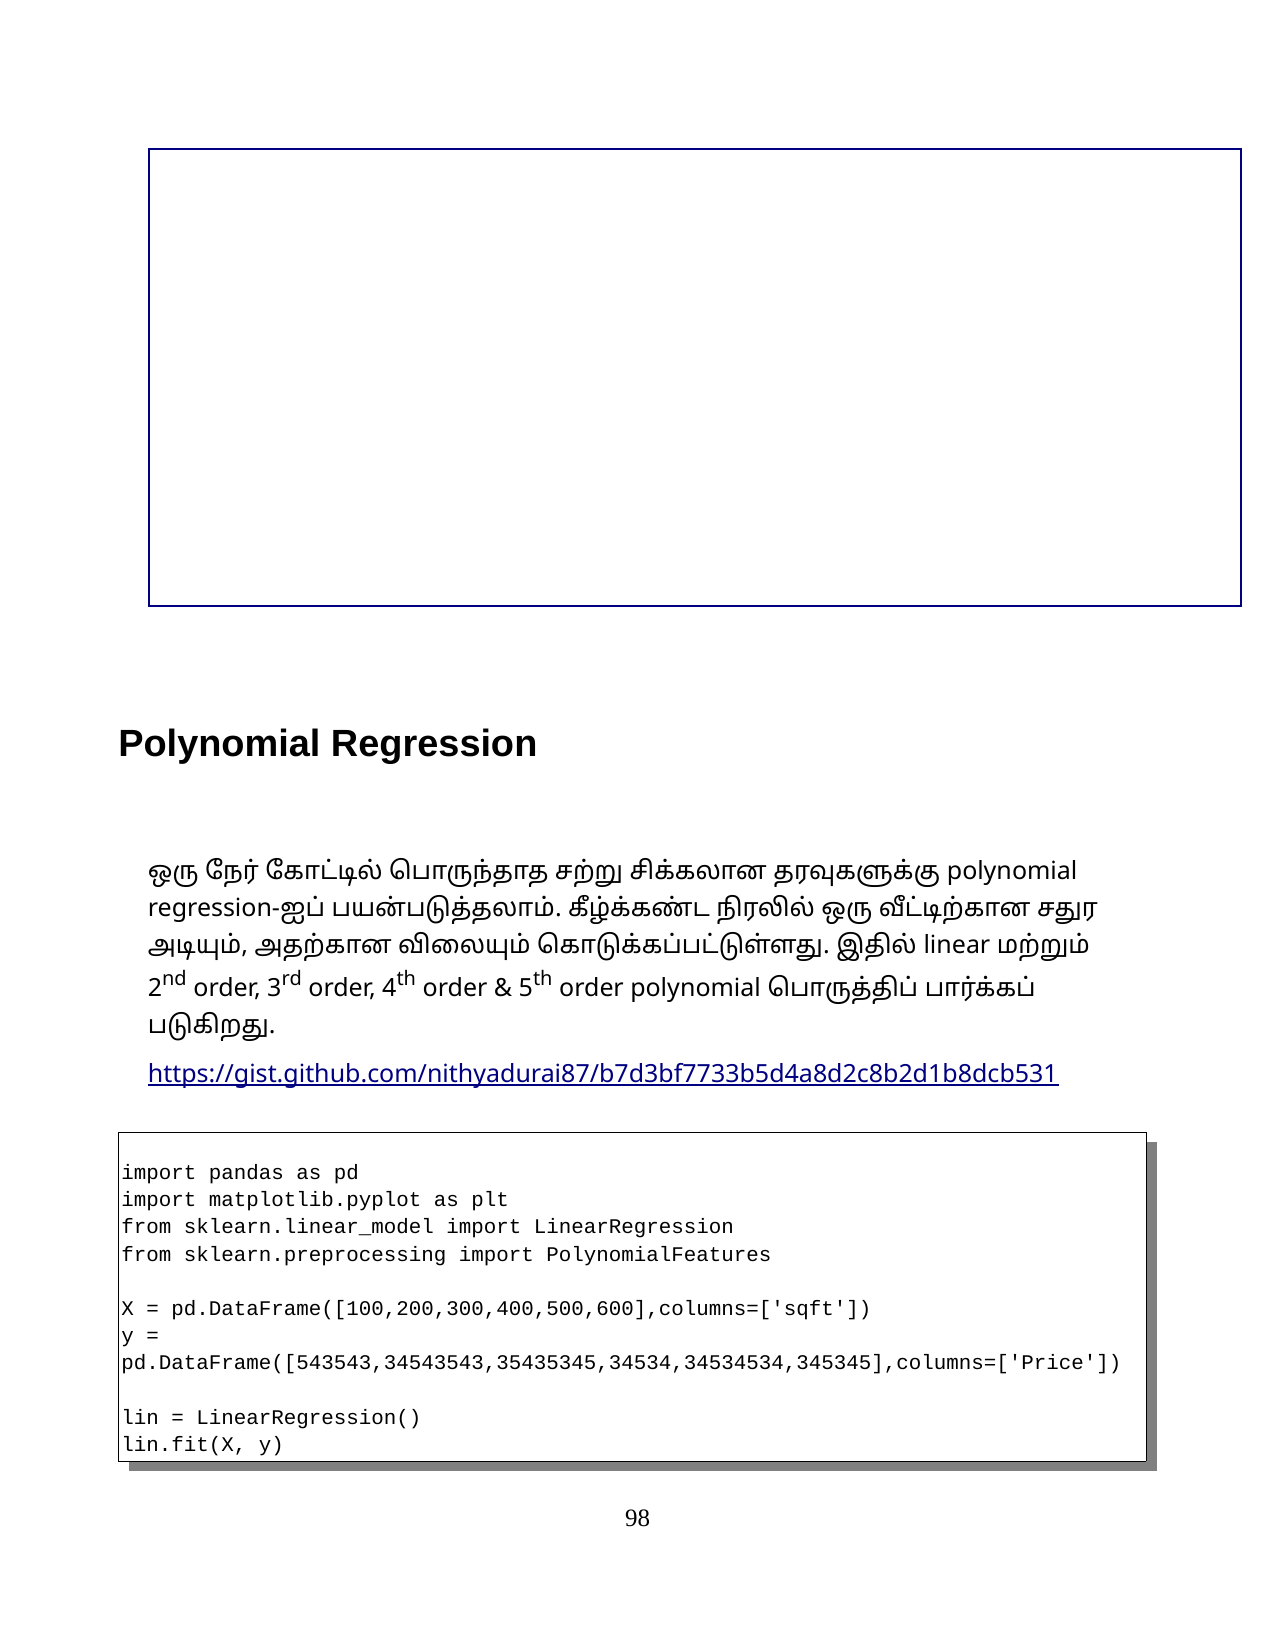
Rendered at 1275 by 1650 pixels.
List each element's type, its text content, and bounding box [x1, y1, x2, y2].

subtitle Polynomial Regression [118, 720, 1157, 764]
text import pandas as pd [119, 1159, 1146, 1186]
text y = pd.DataFrame([543543,34543543,35435345,34534,34534534,345345],columns=['Price']) [119, 1322, 1146, 1376]
text import matplotlib.pyplot as plt [119, 1186, 1146, 1213]
text ஒரு நேர் கோட்டில் பொருந்தாத சற்று சிக்கலான தரவுகளுக்கு polynomial regression-ஐப் பயன்படுத்தலாம். கீழ்க்கண்ட நிரலில் ஒரு வீட்டிற்கான சதுர அடியும், அதற்கான விலையும் கொடுக்கப்பட்டுள்ளது. இதில் linear மற்றும் 2nd order, 3rd order, 4th order & 5th order polynomial பொருத்திப் பார்க்கப் படுகிறது. [118, 823, 1157, 1026]
text from sklearn.linear_model import LinearRegression [119, 1213, 1146, 1240]
text from sklearn.preprocessing import PolynomialFeatures [119, 1241, 1146, 1267]
text lin = LinearRegression() [119, 1404, 1146, 1430]
text lin.fit(X, y) [119, 1431, 1146, 1461]
text https://gist.github.com/nithyadurai87/b7d3bf7733b5d4a8d2c8b2d1b8dcb531 [118, 1026, 1157, 1119]
text X = pd.DataFrame([100,200,300,400,500,600],columns=['sqft']) [119, 1295, 1146, 1322]
